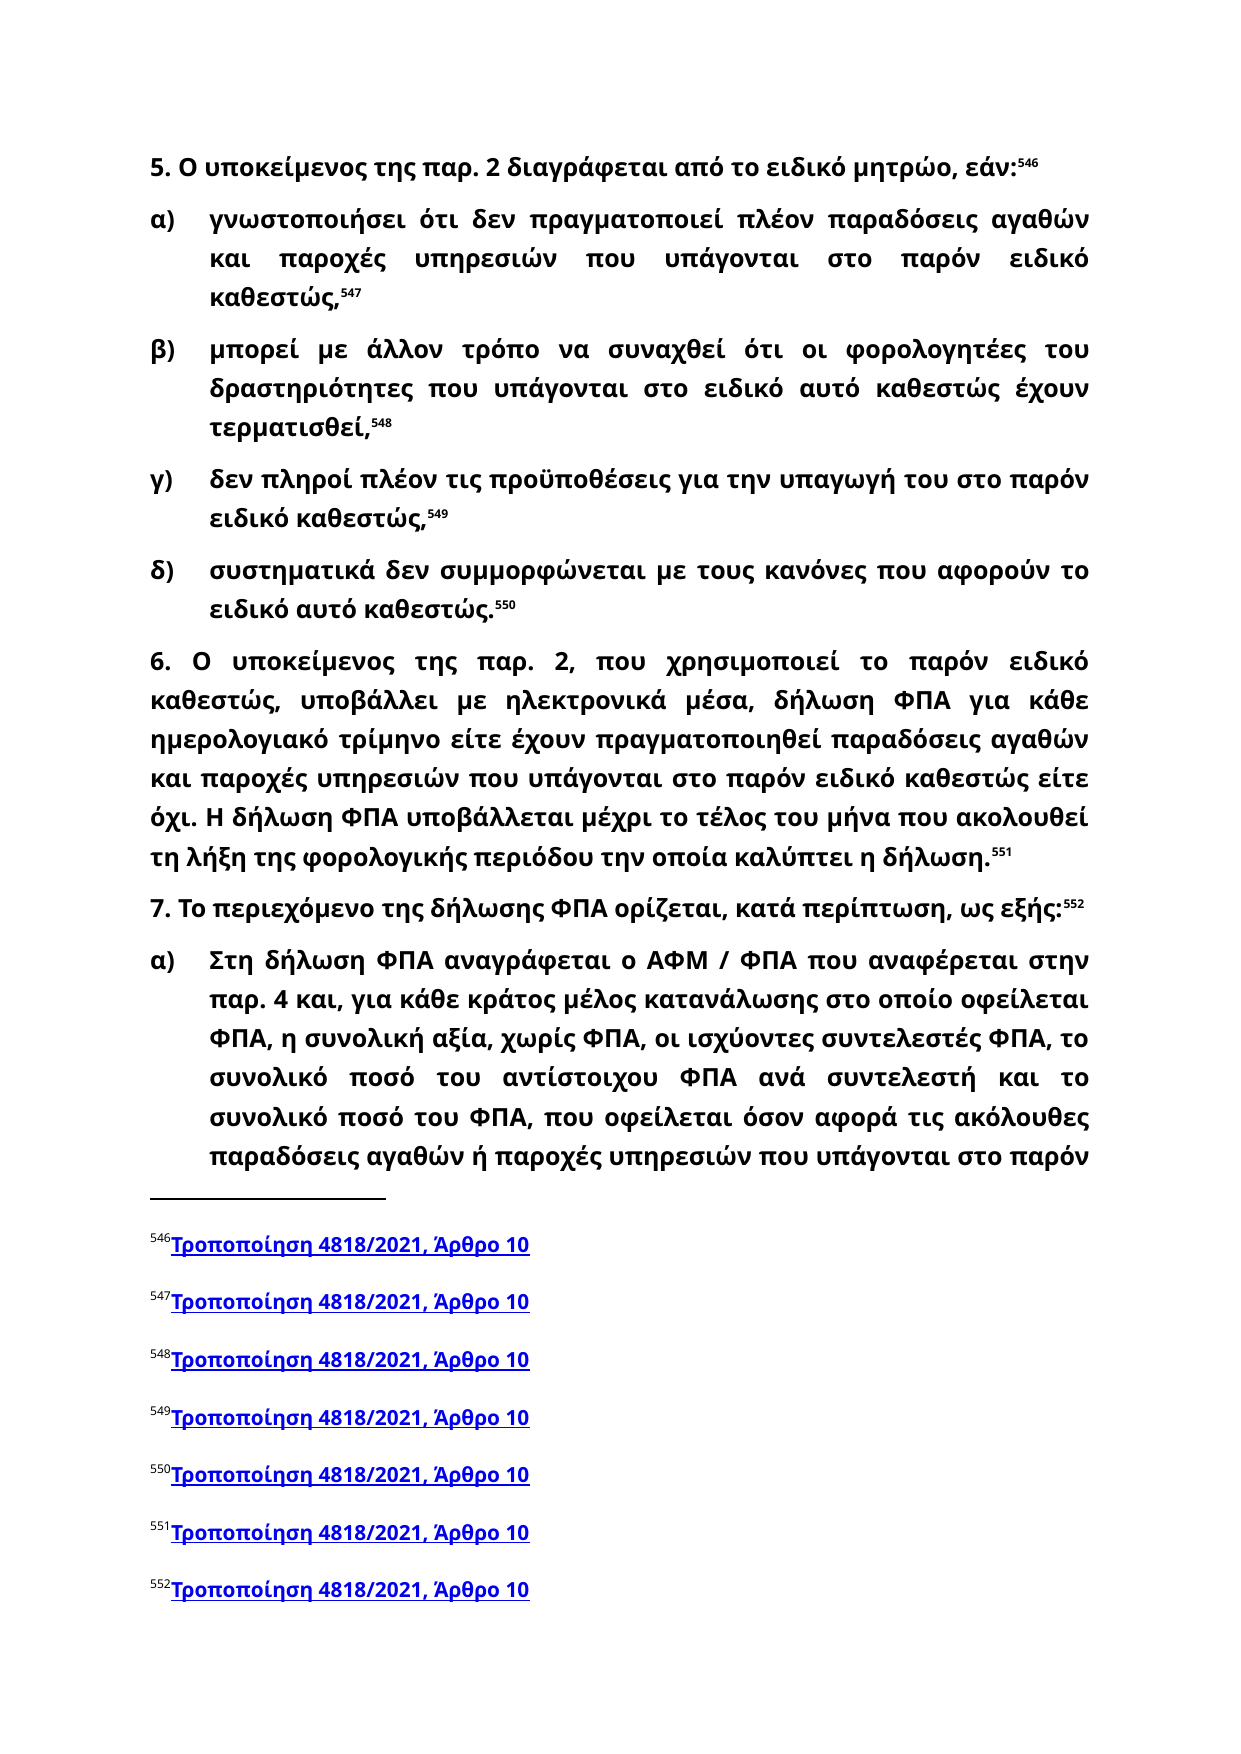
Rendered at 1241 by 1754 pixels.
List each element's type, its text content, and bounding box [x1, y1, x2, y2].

text Τροποποίηση 4818/2021, Άρθρο 10 [150, 1460, 1090, 1489]
text 6. Ο υποκείμενος της παρ. 2, που χρησιμοποιεί το παρόν ειδικό καθεστώς, υποβάλλει με ηλεκτρονικά μέσα, δήλωση ΦΠΑ για κάθε ημερολογιακό τρίμηνο είτε έχουν πραγματοποιηθεί παραδόσεις αγαθών και παροχές υπηρεσιών που υπάγονται στο παρόν ειδικό καθεστώς είτε όχι. Η δήλωση ΦΠΑ υποβάλλεται μέχρι το τέλος του μήνα που ακολουθεί τη λήξη της φορολογικής περιόδου την οποία καλύπτει η δήλωση. [150, 643, 1090, 873]
list β) μπορεί με άλλον τρόπο να συναχθεί ότι οι φορολογητέες του δραστηριότητες που υπάγονται στο ειδικό αυτό καθεστώς έχουν τερματισθεί, [150, 332, 1090, 444]
text Τροποποίηση 4818/2021, Άρθρο 10 [150, 1345, 1090, 1373]
text 7. Το περιεχόμενο της δήλωσης ΦΠΑ ορίζεται, κατά περίπτωση, ως εξής: [150, 891, 1090, 925]
list δ) συστηματικά δεν συμμορφώνεται με τους κανόνες που αφορούν το ειδικό αυτό καθεστώς. [150, 552, 1090, 626]
text Τροποποίηση 4818/2021, Άρθρο 10 [150, 1576, 1090, 1604]
list α) γνωστοποιήσει ότι δεν πραγματοποιεί πλέον παραδόσεις αγαθών και παροχές υπηρεσιών που υπάγονται στο παρόν ειδικό καθεστώς, [150, 202, 1090, 314]
text Τροποποίηση 4818/2021, Άρθρο 10 [150, 1403, 1090, 1431]
list α) Στη δήλωση ΦΠΑ αναγράφεται ο ΑΦΜ / ΦΠΑ που αναφέρεται στην παρ. 4 και, για κάθε κράτος μέλος κατανάλωσης στο οποίο οφείλεται ΦΠΑ, η συνολική αξία, χωρίς ΦΠΑ, οι ισχύοντες συντελεστές ΦΠΑ, το συνολικό ποσό του αντίστοιχου ΦΠΑ ανά συντελεστή και το συνολικό ποσό του ΦΠΑ, που οφείλεται όσον αφορά τις ακόλουθες παραδόσεις αγαθών ή παροχές υπηρεσιών που υπάγονται στο παρόν [150, 942, 1090, 1172]
text Τροποποίηση 4818/2021, Άρθρο 10 [150, 1287, 1090, 1316]
text Τροποποίηση 4818/2021, Άρθρο 10 [150, 1230, 1090, 1258]
text Τροποποίηση 4818/2021, Άρθρο 10 [150, 1518, 1090, 1546]
list γ) δεν πληροί πλέον τις προϋποθέσεις για την υπαγωγή του στο παρόν ειδικό καθεστώς, [150, 462, 1090, 535]
text 5. Ο υποκείμενος της παρ. 2 διαγράφεται από το ειδικό μητρώο, εάν: [150, 150, 1090, 184]
